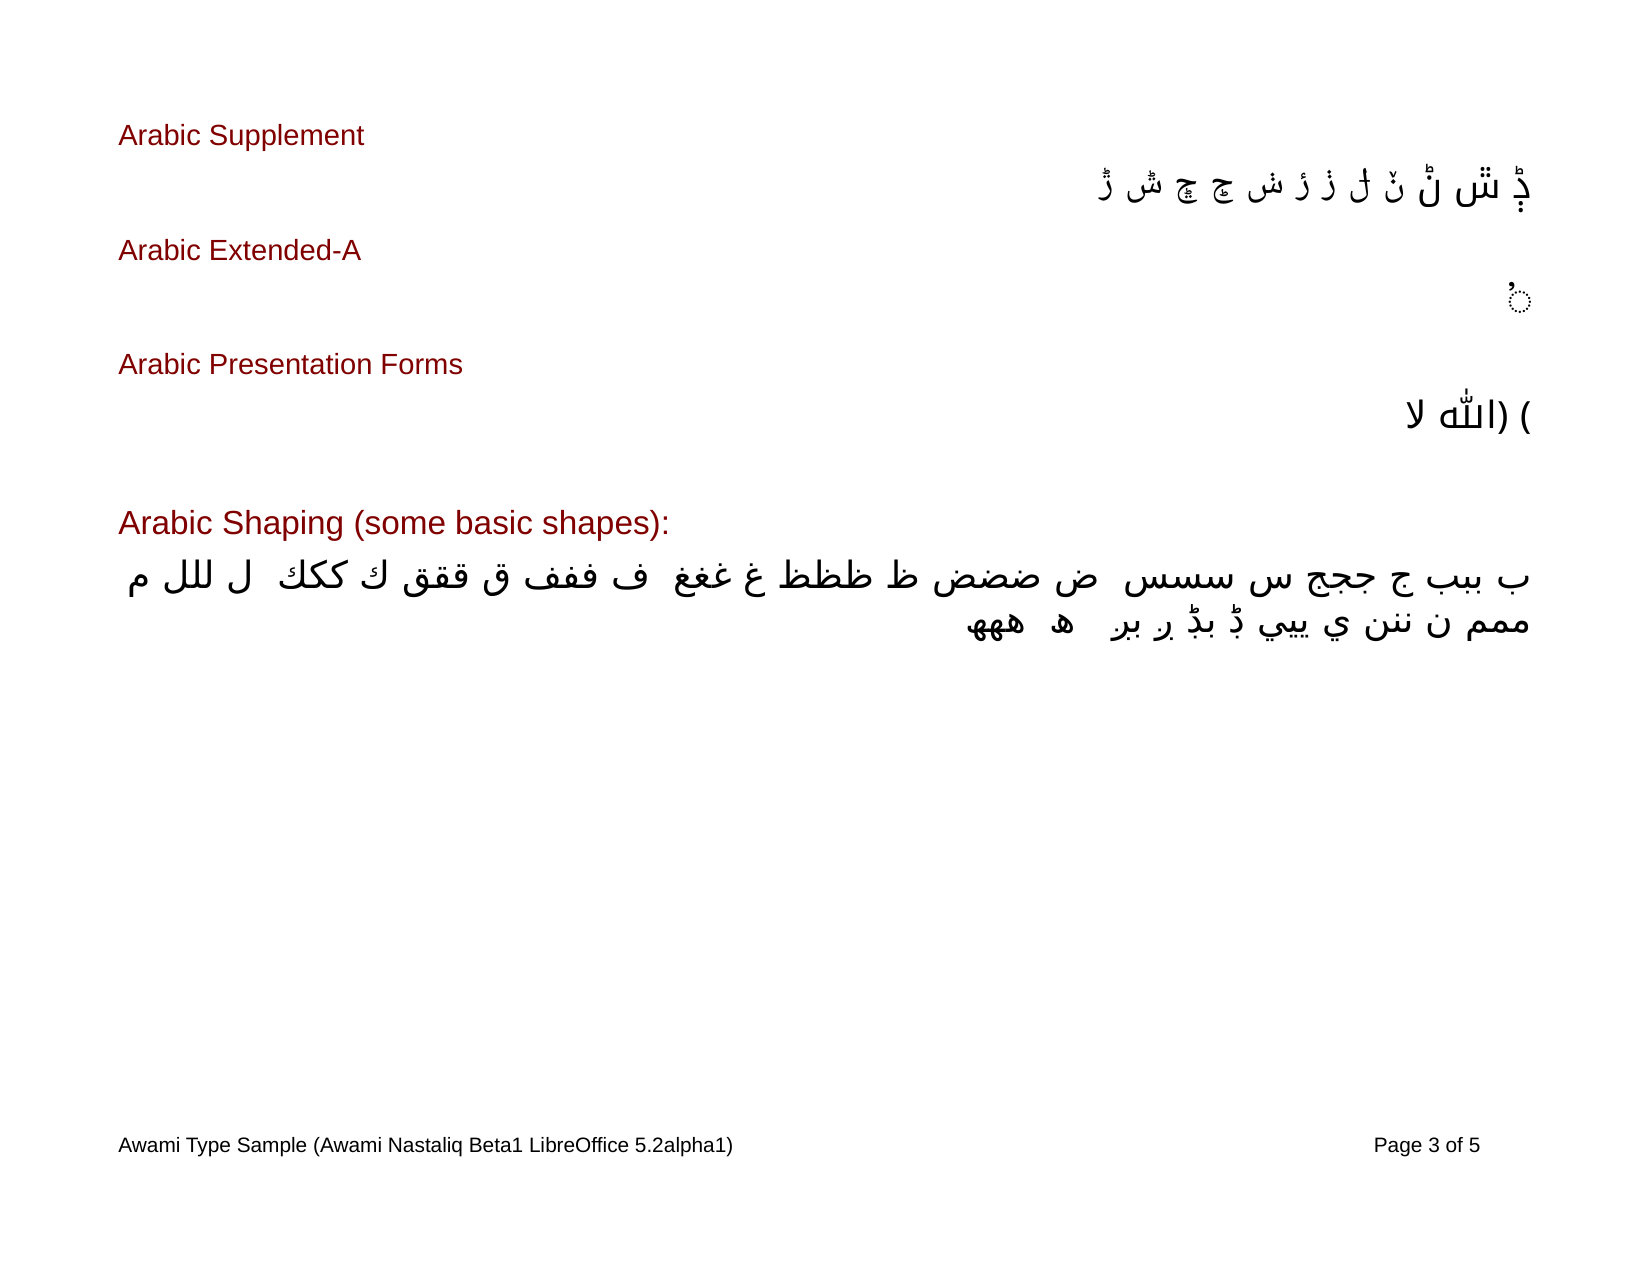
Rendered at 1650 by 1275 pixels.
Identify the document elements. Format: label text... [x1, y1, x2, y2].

subtitle Arabic Extended-A [118, 233, 1532, 266]
text ﴾ ﴿ﷲ ﻻ [118, 393, 1532, 437]
subtitle Arabic Shaping (some basic shapes): [118, 503, 1532, 541]
subtitle Arabic Presentation Forms [118, 347, 1532, 381]
text ب ببب ج ججج س سسس ض ضضض ظ ظظظ غ غغغ ف ففف ق ققق ك ككك ل للل م ممم ن ننن ي ييي ڋ بڋ ږ بږ ھ ھھھ [118, 554, 1532, 641]
subtitle Arabic Supplement [118, 118, 1532, 152]
text ݙ ݜ ݨ ݩ ݪ ݫ ݬ ݭ ݮ ݯ ݰ ݱ [118, 164, 1532, 208]
text ◌ࣿ [118, 279, 1532, 322]
